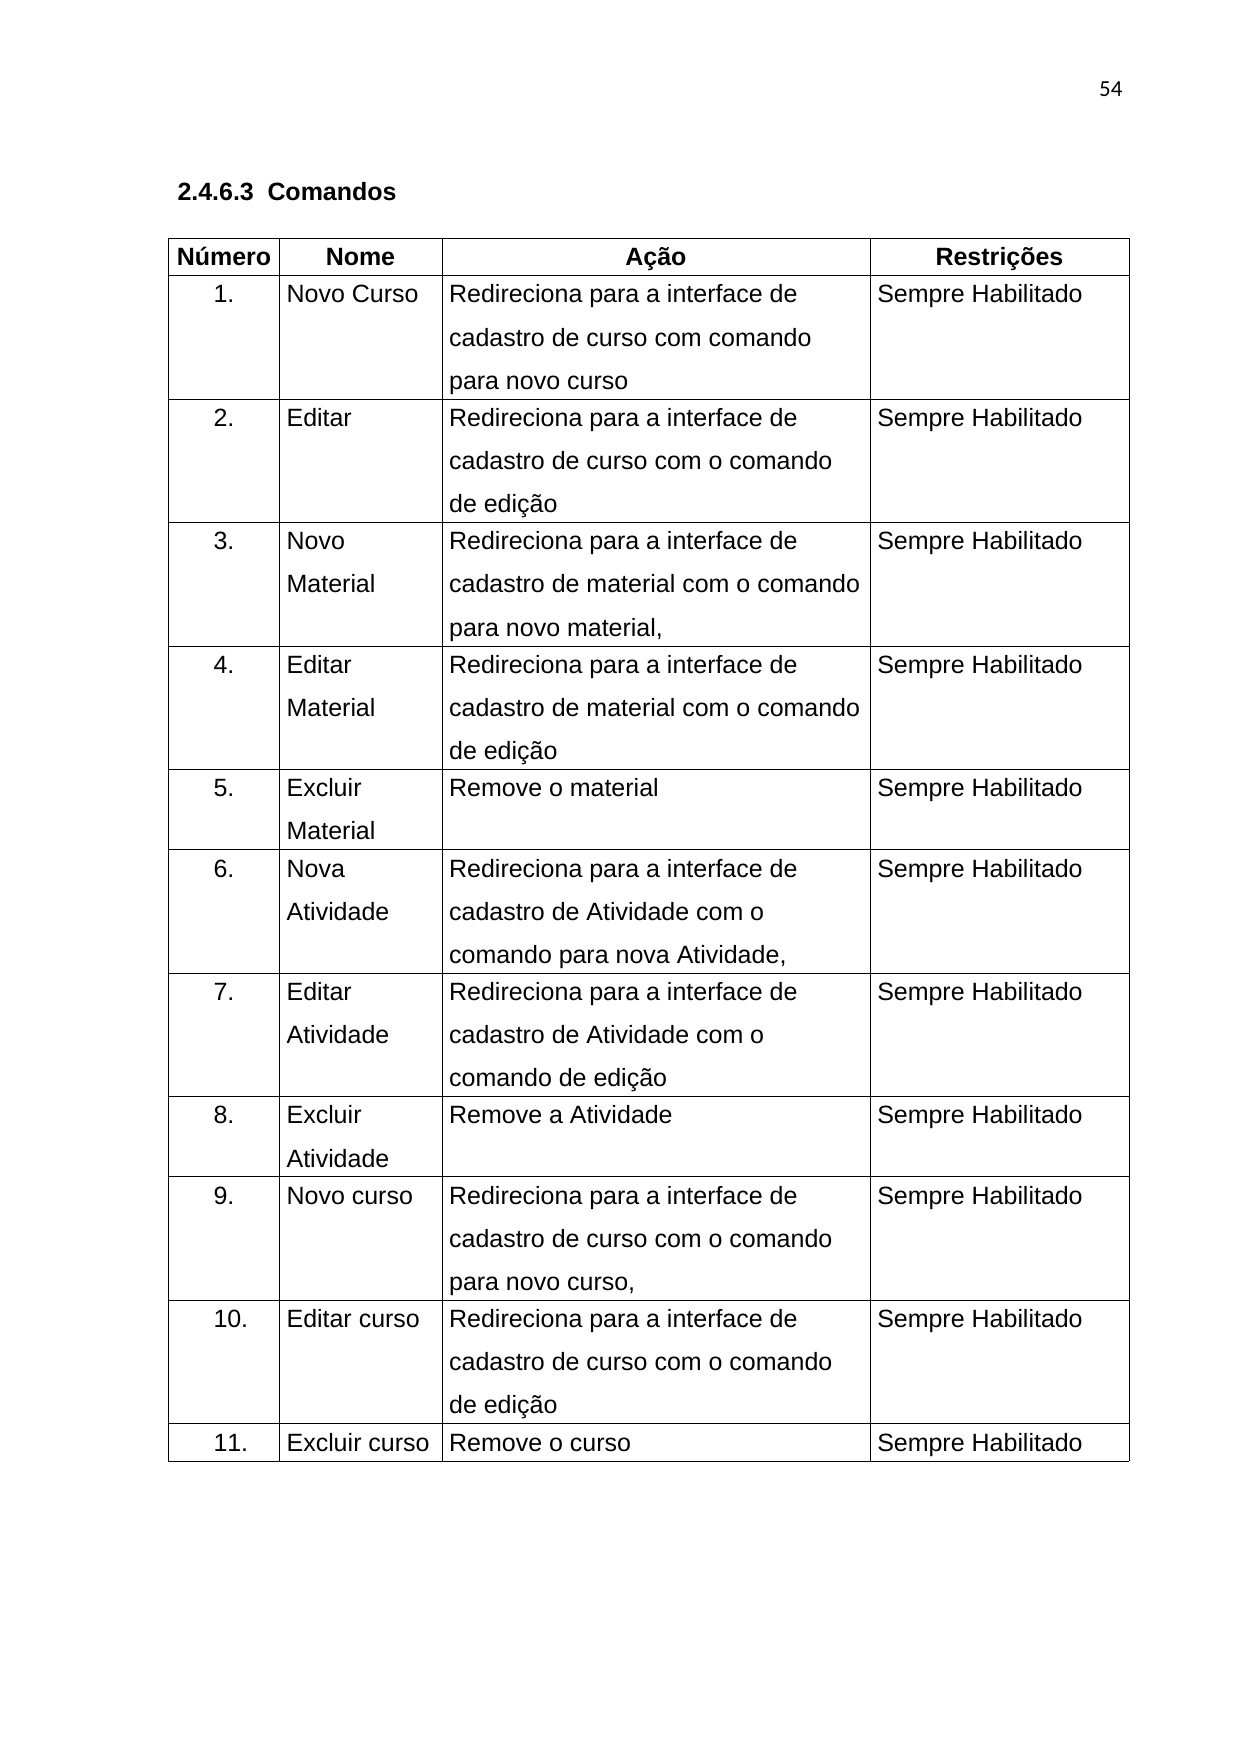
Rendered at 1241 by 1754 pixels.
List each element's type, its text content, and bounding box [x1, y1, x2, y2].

table_cell [169, 523, 279, 646]
table_cell Sempre Habilitado [871, 850, 1129, 973]
table_header Número [169, 239, 279, 275]
table_header Ação [443, 239, 870, 275]
table_cell Redireciona para a interface de cadastro de Atividade com o comando de edição [443, 974, 870, 1096]
table_cell Redireciona para a interface de cadastro de curso com o comando de edição [443, 1301, 870, 1423]
table_cell Remove o curso [443, 1424, 870, 1461]
table_cell [169, 850, 279, 973]
table_cell Remove o material [443, 770, 870, 849]
table_cell Excluir Material [280, 770, 442, 849]
table_cell Redireciona para a interface de cadastro de material com o comando de edição [443, 647, 870, 769]
table_cell Sempre Habilitado [871, 523, 1129, 646]
table_cell [169, 770, 279, 849]
table_header Restrições [871, 239, 1129, 275]
table_cell Excluir Atividade [280, 1097, 442, 1176]
table_cell Redireciona para a interface de cadastro de Atividade com o comando para nova Atividade, [443, 850, 870, 973]
table_cell [169, 276, 279, 399]
table_cell Sempre Habilitado [871, 770, 1129, 849]
table_cell [169, 1301, 279, 1423]
table_cell Sempre Habilitado [871, 1177, 1129, 1300]
table_cell Novo curso [280, 1177, 442, 1300]
table_cell Sempre Habilitado [871, 1097, 1129, 1176]
table_cell Editar curso [280, 1301, 442, 1423]
table_cell Novo Curso [280, 276, 442, 399]
table_cell Sempre Habilitado [871, 647, 1129, 769]
table_cell [169, 974, 279, 1096]
table_cell Nova Atividade [280, 850, 442, 973]
table_cell Sempre Habilitado [871, 1424, 1129, 1461]
table_cell [169, 1424, 279, 1461]
table_cell Sempre Habilitado [871, 276, 1129, 399]
subtitle Comandos [177, 177, 1122, 206]
table_cell Sempre Habilitado [871, 400, 1129, 522]
table_cell Sempre Habilitado [871, 1301, 1129, 1423]
table_cell Editar [280, 400, 442, 522]
table_cell [169, 1097, 279, 1176]
table_cell Redireciona para a interface de cadastro de curso com comando para novo curso [443, 276, 870, 399]
table_cell Novo Material [280, 523, 442, 646]
table_cell Sempre Habilitado [871, 974, 1129, 1096]
table_cell Editar Atividade [280, 974, 442, 1096]
table_cell Excluir curso [280, 1424, 442, 1461]
table_header Nome [280, 239, 442, 275]
table_cell [169, 1177, 279, 1300]
table_cell [169, 647, 279, 769]
table_cell Redireciona para a interface de cadastro de curso com o comando para novo curso, [443, 1177, 870, 1300]
table_cell Redireciona para a interface de cadastro de material com o comando para novo material, [443, 523, 870, 646]
table_cell Remove a Atividade [443, 1097, 870, 1176]
table_cell [169, 400, 279, 522]
table_cell Editar Material [280, 647, 442, 769]
table_cell Redireciona para a interface de cadastro de curso com o comando de edição [443, 400, 870, 522]
